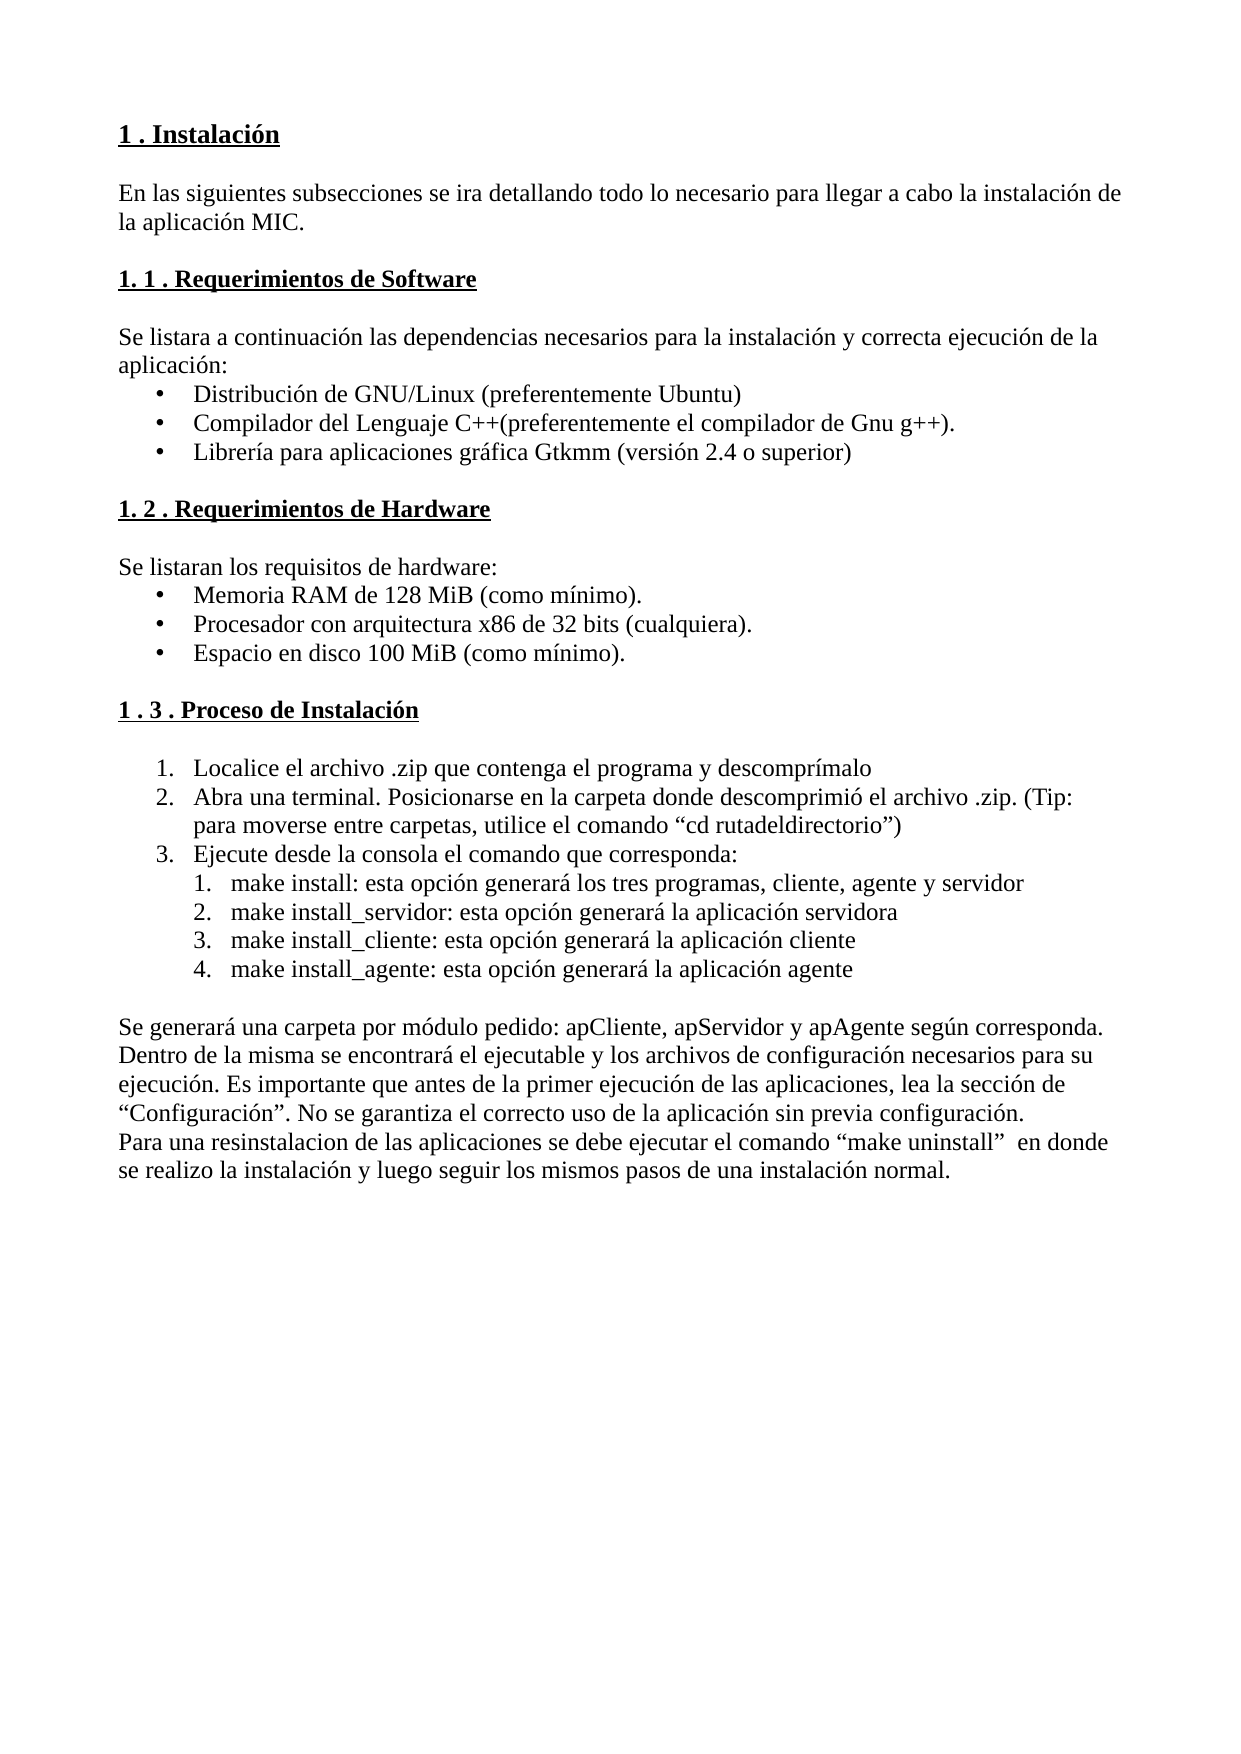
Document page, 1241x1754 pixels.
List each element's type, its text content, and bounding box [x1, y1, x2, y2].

text Para una resinstalacion de las aplicaciones se debe ejecutar el comando “make uninstall” en donde se realizo la instalación y luego seguir los mismos pasos de una instalación normal. [118, 1127, 1122, 1184]
list Procesador con arquitectura x86 de 32 bits (cualquiera). [156, 609, 1122, 638]
list make install: esta opción generará los tres programas, cliente, agente y servidor [193, 868, 1122, 897]
text 1. 1 . Requerimientos de Software [118, 264, 1122, 293]
list Compilador del Lenguaje C++(preferentemente el compilador de Gnu g++). [156, 408, 1122, 437]
list Distribución de GNU/Linux (preferentemente Ubuntu) [156, 379, 1122, 408]
list make install_cliente: esta opción generará la aplicación cliente [193, 926, 1122, 954]
text 1 . 3 . Proceso de Instalación [118, 696, 1122, 724]
list Espacio en disco 100 MiB (como mínimo). [156, 638, 1122, 667]
list Librería para aplicaciones gráfica Gtkmm (versión 2.4 o superior) [156, 437, 1122, 466]
list Ejecute desde la consola el comando que corresponda: [156, 839, 1122, 868]
list make install_agente: esta opción generará la aplicación agente [193, 954, 1122, 983]
list make install_servidor: esta opción generará la aplicación servidora [193, 897, 1122, 926]
text 1 . Instalación [118, 118, 1122, 149]
list Localice el archivo .zip que contenga el programa y descomprímalo [156, 753, 1122, 782]
text Se listaran los requisitos de hardware: [118, 552, 1122, 581]
text Se listara a continuación las dependencias necesarios para la instalación y correcta ejecución de la aplicación: [118, 322, 1122, 379]
text En las siguientes subsecciones se ira detallando todo lo necesario para llegar a cabo la instalación de la aplicación MIC. [118, 178, 1122, 236]
list Memoria RAM de 128 MiB (como mínimo). [156, 581, 1122, 609]
list Abra una terminal. Posicionarse en la carpeta donde descomprimió el archivo .zip. (Tip: para moverse entre carpetas, utilice el comando “cd rutadeldirectorio”) [156, 782, 1122, 839]
text 1. 2 . Requerimientos de Hardware [118, 494, 1122, 523]
text Se generará una carpeta por módulo pedido: apCliente, apServidor y apAgente según corresponda. Dentro de la misma se encontrará el ejecutable y los archivos de configuración necesarios para su ejecución. Es importante que antes de la primer ejecución de las aplicaciones, lea la sección de “Configuración”. No se garantiza el correcto uso de la aplicación sin previa configuración. [118, 1012, 1122, 1127]
